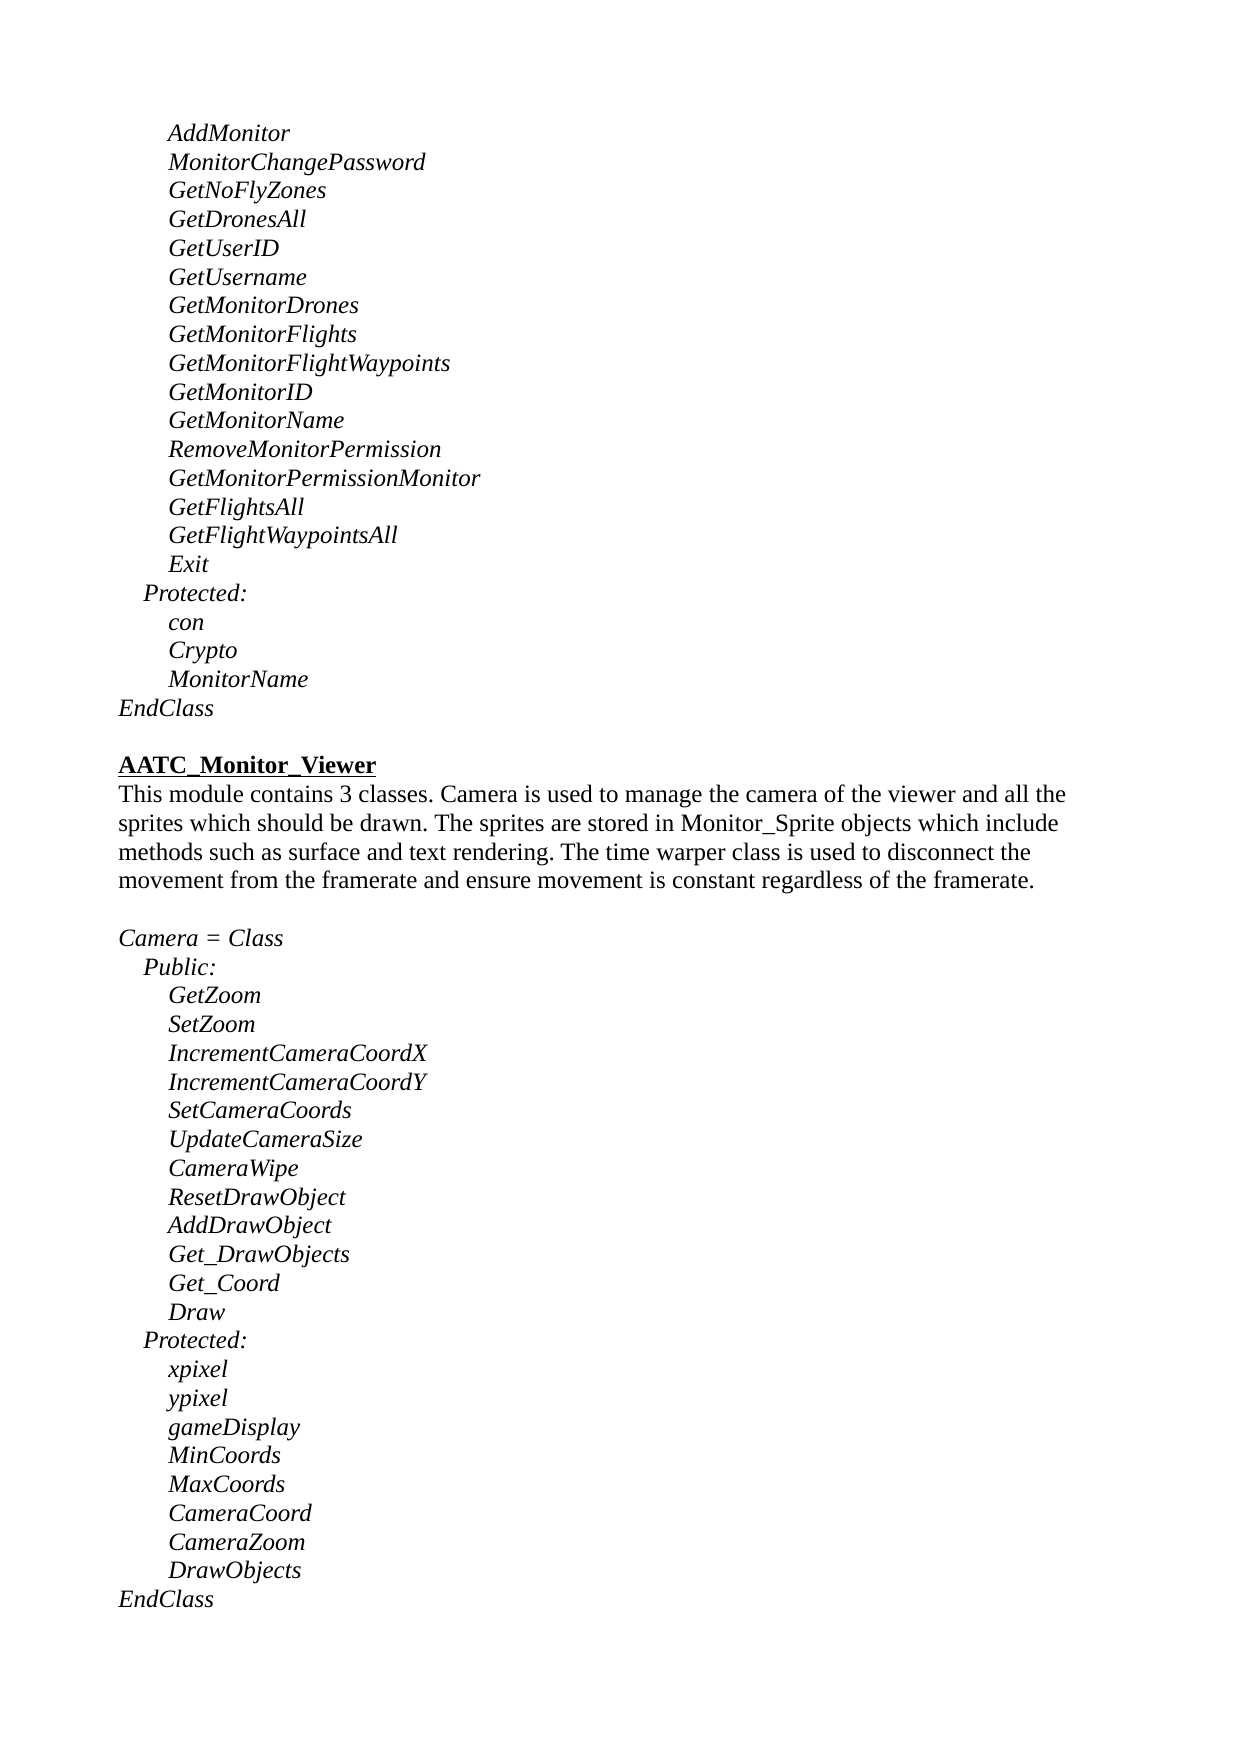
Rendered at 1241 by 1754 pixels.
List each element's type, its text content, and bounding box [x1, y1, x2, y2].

text GetMonitorName [118, 406, 1122, 434]
text GetUserID [118, 233, 1122, 262]
text Protected: [118, 578, 1122, 607]
text GetMonitorID [118, 377, 1122, 406]
text Draw [118, 1297, 1122, 1326]
text MonitorChangePassword [118, 147, 1122, 176]
text SetZoom [118, 1009, 1122, 1038]
text GetZoom [118, 981, 1122, 1009]
text Camera = Class [118, 923, 1122, 952]
text CameraWipe [118, 1153, 1122, 1182]
text IncrementCameraCoordY [118, 1067, 1122, 1096]
text AddDrawObject [118, 1211, 1122, 1239]
text xpixel [118, 1354, 1122, 1383]
text GetMonitorFlights [118, 319, 1122, 348]
text MaxCoords [118, 1469, 1122, 1498]
text con [118, 607, 1122, 636]
text MonitorName [118, 664, 1122, 693]
text UpdateCameraSize [118, 1124, 1122, 1153]
text SetCameraCoords [118, 1096, 1122, 1124]
text ResetDrawObject [118, 1182, 1122, 1211]
text Public: [118, 952, 1122, 981]
text DrawObjects [118, 1556, 1122, 1584]
text CameraCoord [118, 1498, 1122, 1527]
text IncrementCameraCoordX [118, 1038, 1122, 1067]
text CameraZoom [118, 1527, 1122, 1556]
text MinCoords [118, 1441, 1122, 1469]
text GetMonitorFlightWaypoints [118, 348, 1122, 377]
text GetMonitorDrones [118, 291, 1122, 319]
text Get_Coord [118, 1268, 1122, 1297]
text GetMonitorPermissionMonitor [118, 463, 1122, 492]
text GetFlightWaypointsAll [118, 521, 1122, 549]
text gameDisplay [118, 1412, 1122, 1441]
text ypixel [118, 1383, 1122, 1412]
text EndClass [118, 693, 1122, 722]
text GetFlightsAll [118, 492, 1122, 521]
text GetDronesAll [118, 204, 1122, 233]
text Get_DrawObjects [118, 1239, 1122, 1268]
text This module contains 3 classes. Camera is used to manage the camera of the viewer and all the sprites which should be drawn. The sprites are stored in Monitor_Sprite objects which include methods such as surface and text rendering. The time warper class is used to disconnect the movement from the framerate and ensure movement is constant regardless of the framerate. [118, 779, 1122, 894]
text Crypto [118, 636, 1122, 664]
text Exit [118, 549, 1122, 578]
text GetNoFlyZones [118, 176, 1122, 204]
text GetUsername [118, 262, 1122, 291]
text RemoveMonitorPermission [118, 434, 1122, 463]
text AATC_Monitor_Viewer [118, 751, 1122, 779]
text EndClass [118, 1584, 1122, 1613]
text AddMonitor [118, 118, 1122, 147]
text Protected: [118, 1326, 1122, 1354]
